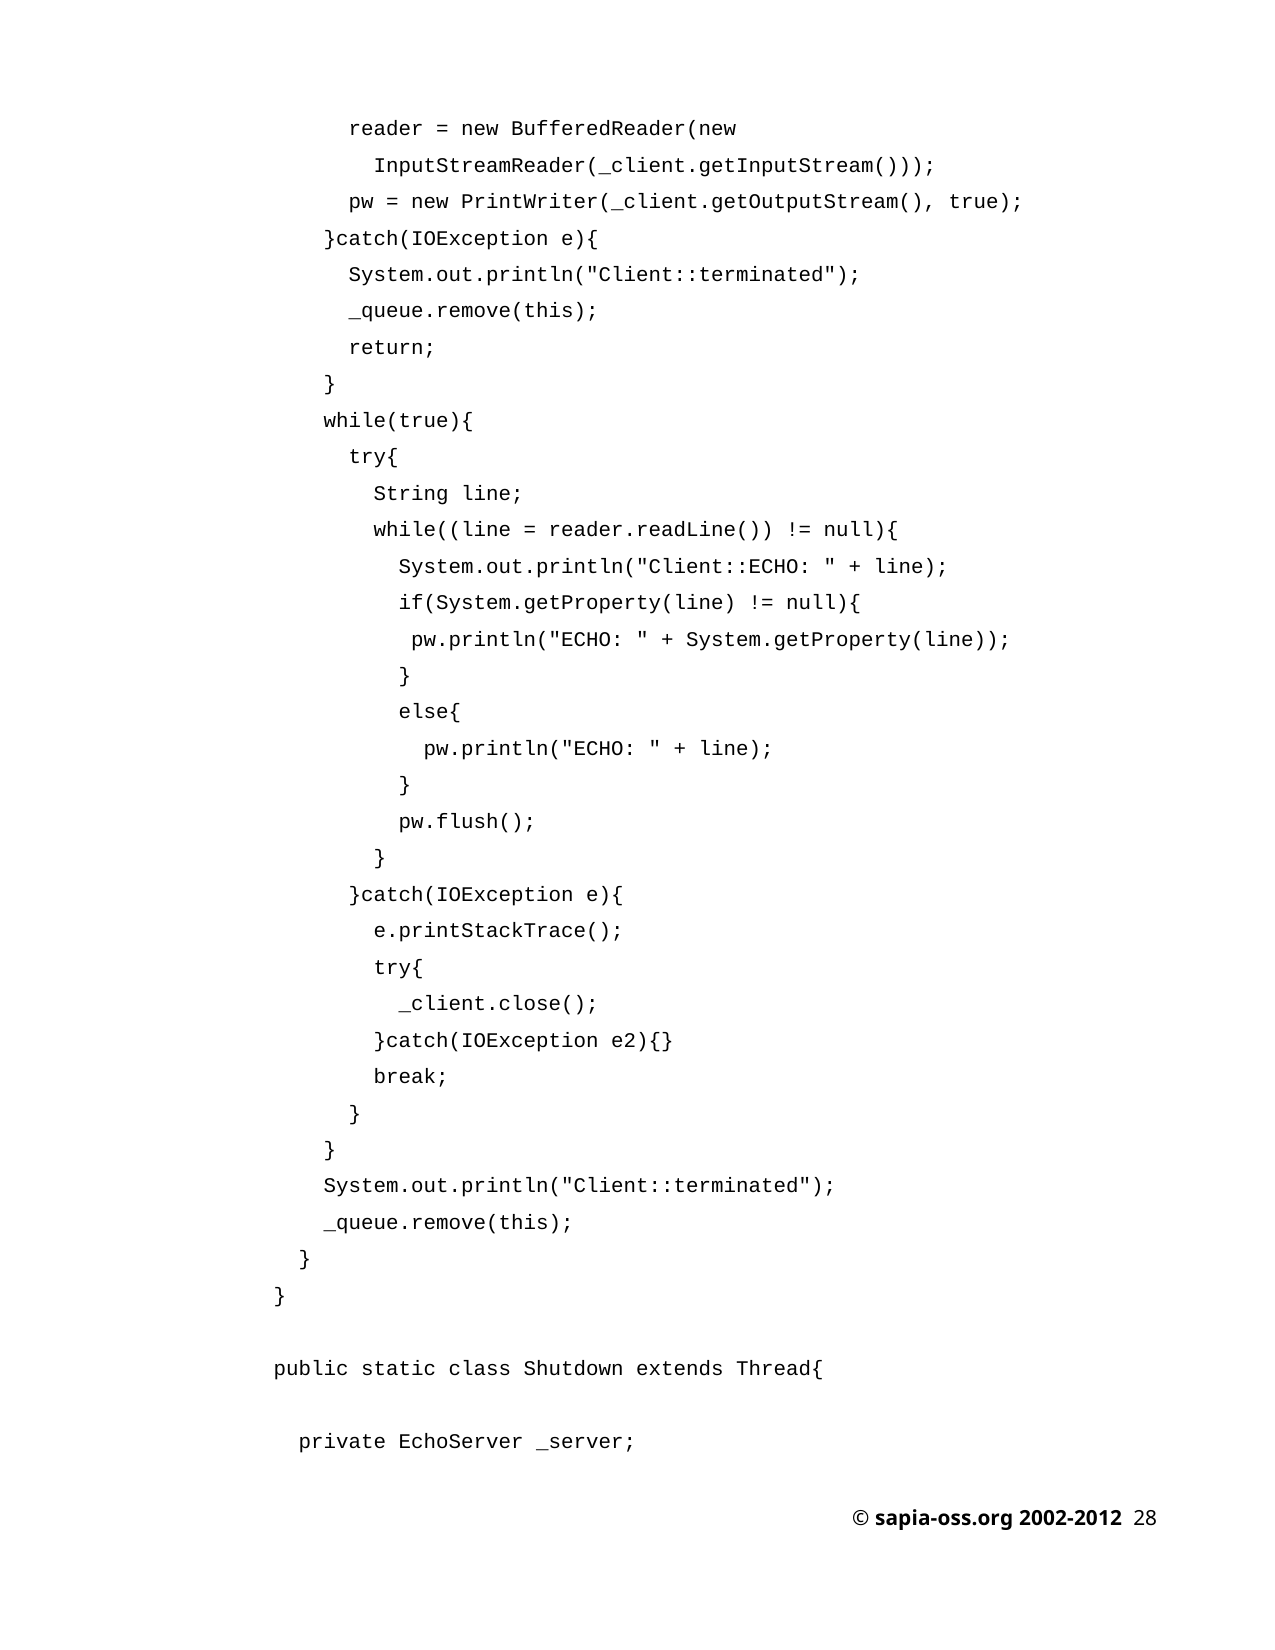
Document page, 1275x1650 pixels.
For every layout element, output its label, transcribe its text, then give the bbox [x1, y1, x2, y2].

text pw.println("ECHO: " + line); [248, 738, 1039, 762]
text pw.flush(); [248, 811, 1039, 835]
text try{ [248, 446, 1039, 470]
text try{ [248, 957, 1039, 981]
text }catch(IOException e2){} [248, 1029, 1039, 1053]
text } [248, 1102, 1039, 1126]
text private EchoServer _server; [248, 1431, 1039, 1454]
text String line; [248, 483, 1039, 507]
text } [248, 373, 1039, 397]
text } [248, 1139, 1039, 1163]
text } [248, 774, 1039, 798]
text } [248, 1248, 1039, 1272]
text _client.close(); [248, 993, 1039, 1017]
text } [248, 665, 1039, 689]
text pw.println("ECHO: " + System.getProperty(line)); [248, 628, 1039, 652]
text while(true){ [248, 410, 1039, 434]
text } [248, 1285, 1039, 1309]
text public static class Shutdown extends Thread{ [248, 1358, 1039, 1382]
text } [248, 847, 1039, 871]
text pw = new PrintWriter(_client.getOutputStream(), true); [248, 191, 1039, 215]
text InputStreamReader(_client.getInputStream())); [248, 154, 1039, 178]
text _queue.remove(this); [248, 300, 1039, 324]
text }catch(IOException e){ [248, 227, 1039, 251]
text }catch(IOException e){ [248, 884, 1039, 908]
text System.out.println("Client::terminated"); [248, 1175, 1039, 1199]
text while((line = reader.readLine()) != null){ [248, 519, 1039, 543]
text System.out.println("Client::ECHO: " + line); [248, 556, 1039, 579]
text else{ [248, 701, 1039, 725]
text if(System.getProperty(line) != null){ [248, 592, 1039, 616]
text System.out.println("Client::terminated"); [248, 264, 1039, 288]
text e.printStackTrace(); [248, 920, 1039, 944]
text return; [248, 337, 1039, 361]
text break; [248, 1066, 1039, 1090]
text reader = new BufferedReader(new [248, 118, 1039, 142]
text _queue.remove(this); [248, 1212, 1039, 1236]
